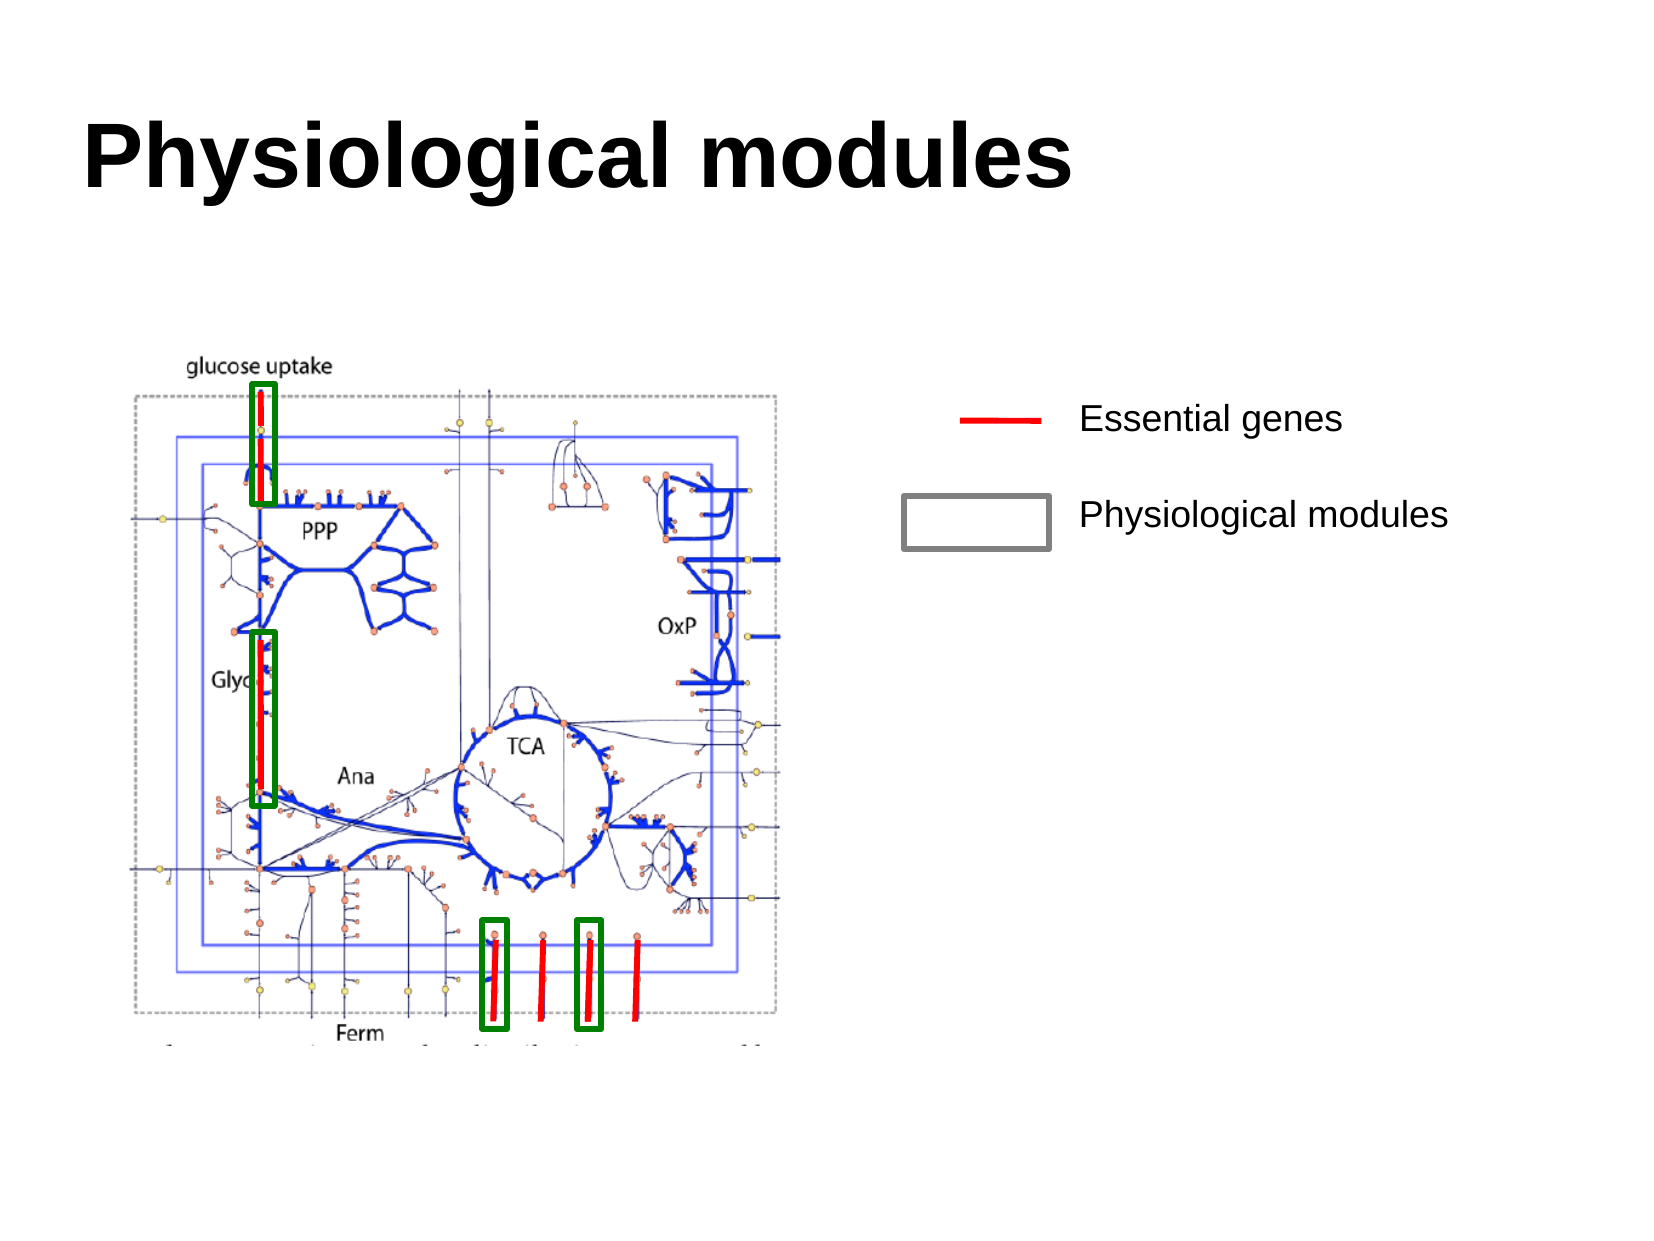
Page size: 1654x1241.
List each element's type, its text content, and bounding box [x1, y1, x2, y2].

text_box Physiological modules [1064, 484, 1605, 542]
text_box Essential genes [1064, 388, 1420, 446]
picture [129, 354, 815, 1046]
title Physiological modules [82, 47, 1571, 259]
